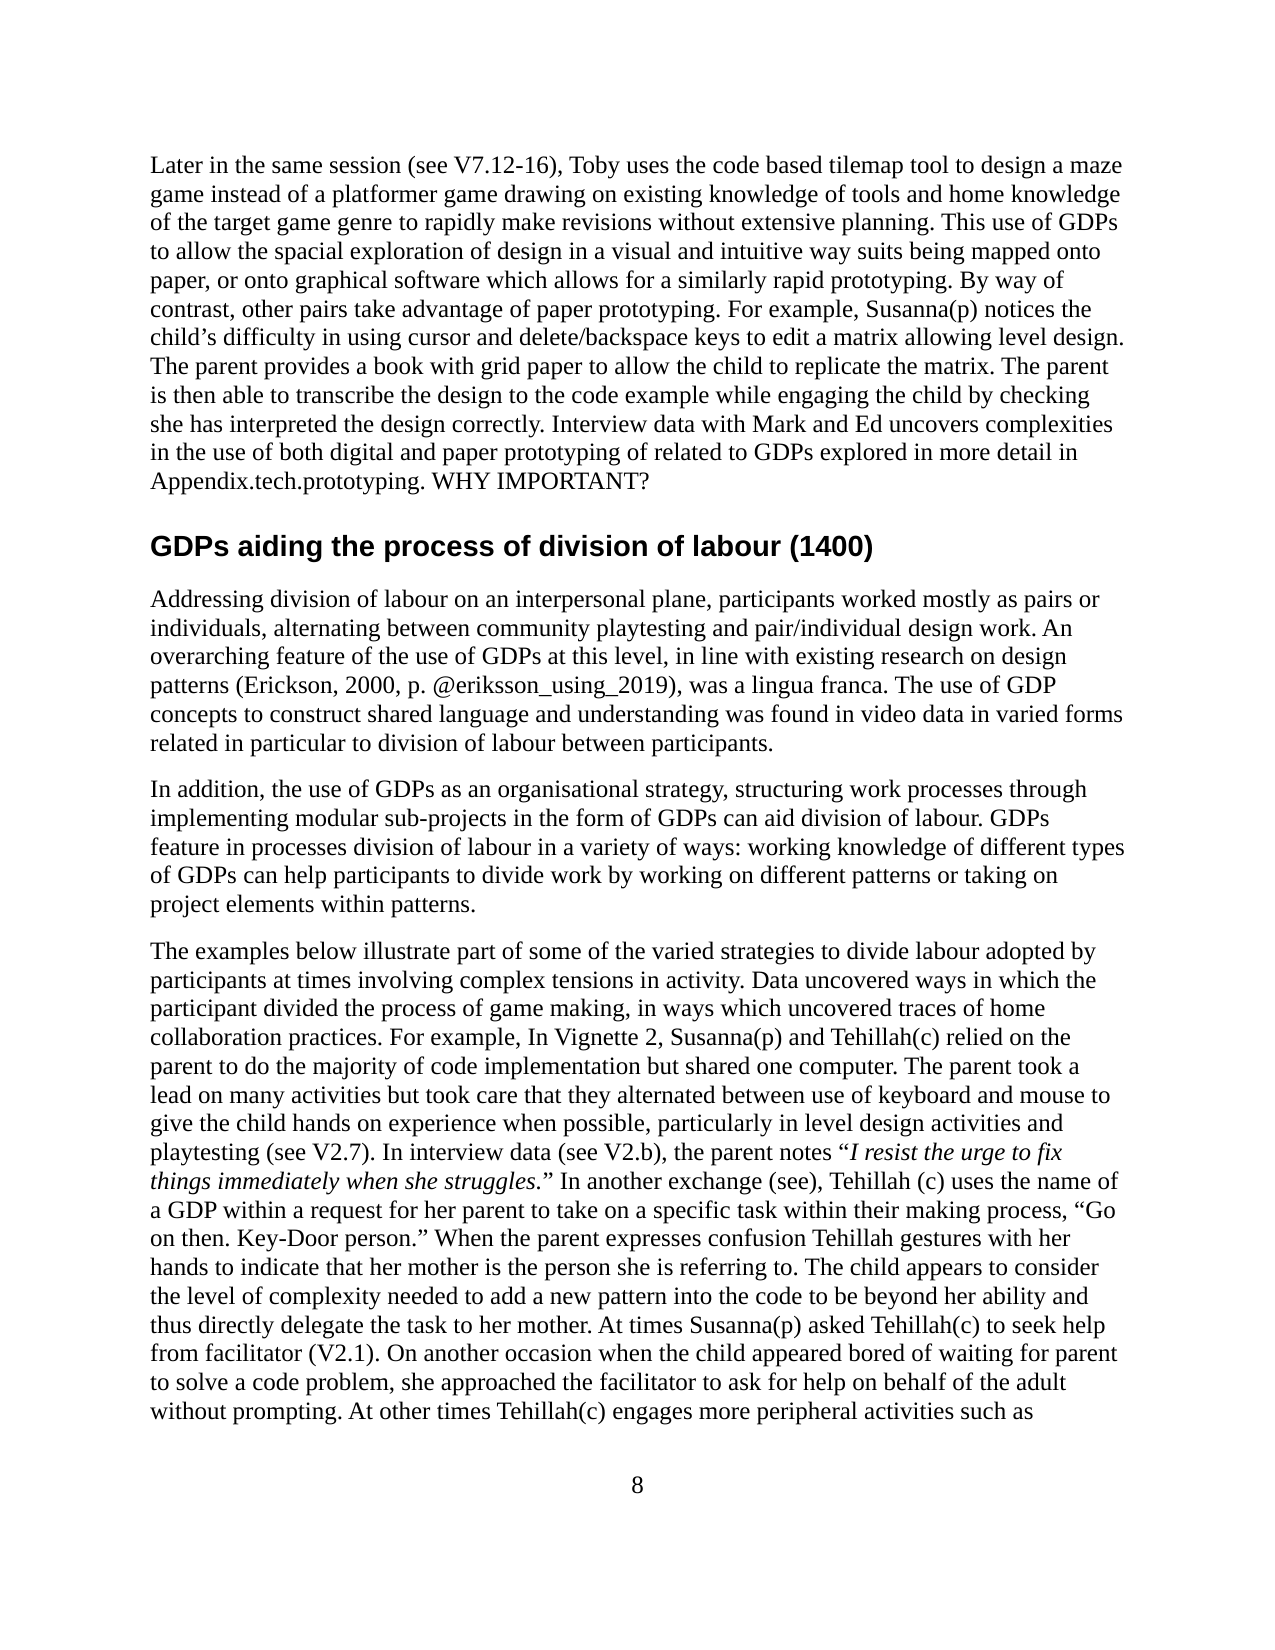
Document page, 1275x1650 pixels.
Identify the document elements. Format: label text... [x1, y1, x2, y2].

text The examples below illustrate part of some of the varied strategies to divide labour adopted by participants at times involving complex tensions in activity. Data uncovered ways in which the participant divided the process of game making, in ways which uncovered traces of home collaboration practices. For example, In Vignette 2, Susanna(p) and Tehillah(c) relied on the parent to do the majority of code implementation but shared one computer. The parent took a lead on many activities but took care that they alternated between use of keyboard and mouse to give the child hands on experience when possible, particularly in level design activities and playtesting (see V2.7). In interview data (see V2.b), the parent notes “I resist the urge to fix things immediately when she struggles.” In another exchange (see), Tehillah (c) uses the name of a GDP within a request for her parent to take on a specific task within their making process, “Go on then. Key-Door person.” When the parent expresses confusion Tehillah gestures with her hands to indicate that her mother is the person she is referring to. The child appears to consider the level of complexity needed to add a new pattern into the code to be beyond her ability and thus directly delegate the task to her mother. At times Susanna(p) asked Tehillah(c) to seek help from facilitator (V2.1). On another occasion when the child appeared bored of waiting for parent to solve a code problem, she approached the facilitator to ask for help on behalf of the adult without prompting. At other times Tehillah(c) engages more peripheral activities such as [150, 936, 1125, 1425]
text Addressing division of labour on an interpersonal plane, participants worked mostly as pairs or individuals, alternating between community playtesting and pair/individual design work. An overarching feature of the use of GDPs at this level, in line with existing research on design patterns (Erickson, 2000, p. @eriksson_using_2019), was a lingua franca. The use of GDP concepts to construct shared language and understanding was found in video data in varied forms related in particular to division of labour between participants. [150, 584, 1125, 756]
text Later in the same session (see V7.12-16), Toby uses the code based tilemap tool to design a maze game instead of a platformer game drawing on existing knowledge of tools and home knowledge of the target game genre to rapidly make revisions without extensive planning. This use of GDPs to allow the spacial exploration of design in a visual and intuitive way suits being mapped onto paper, or onto graphical software which allows for a similarly rapid prototyping. By way of contrast, other pairs take advantage of paper prototyping. For example, Susanna(p) notices the child’s difficulty in using cursor and delete/backspace keys to edit a matrix allowing level design. The parent provides a book with grid paper to allow the child to replicate the matrix. The parent is then able to transcribe the design to the code example while engaging the child by checking she has interpreted the design correctly. Interview data with Mark and Ed uncovers complexities in the use of both digital and paper prototyping of related to GDPs explored in more detail in Appendix.tech.prototyping. WHY IMPORTANT? [150, 150, 1125, 495]
text In addition, the use of GDPs as an organisational strategy, structuring work processes through implementing modular sub-projects in the form of GDPs can aid division of labour. GDPs feature in processes division of labour in a variety of ways: working knowledge of different types of GDPs can help participants to divide work by working on different patterns or taking on project elements within patterns. [150, 774, 1125, 918]
subtitle GDPs aiding the process of division of labour (1400) [150, 529, 1125, 562]
